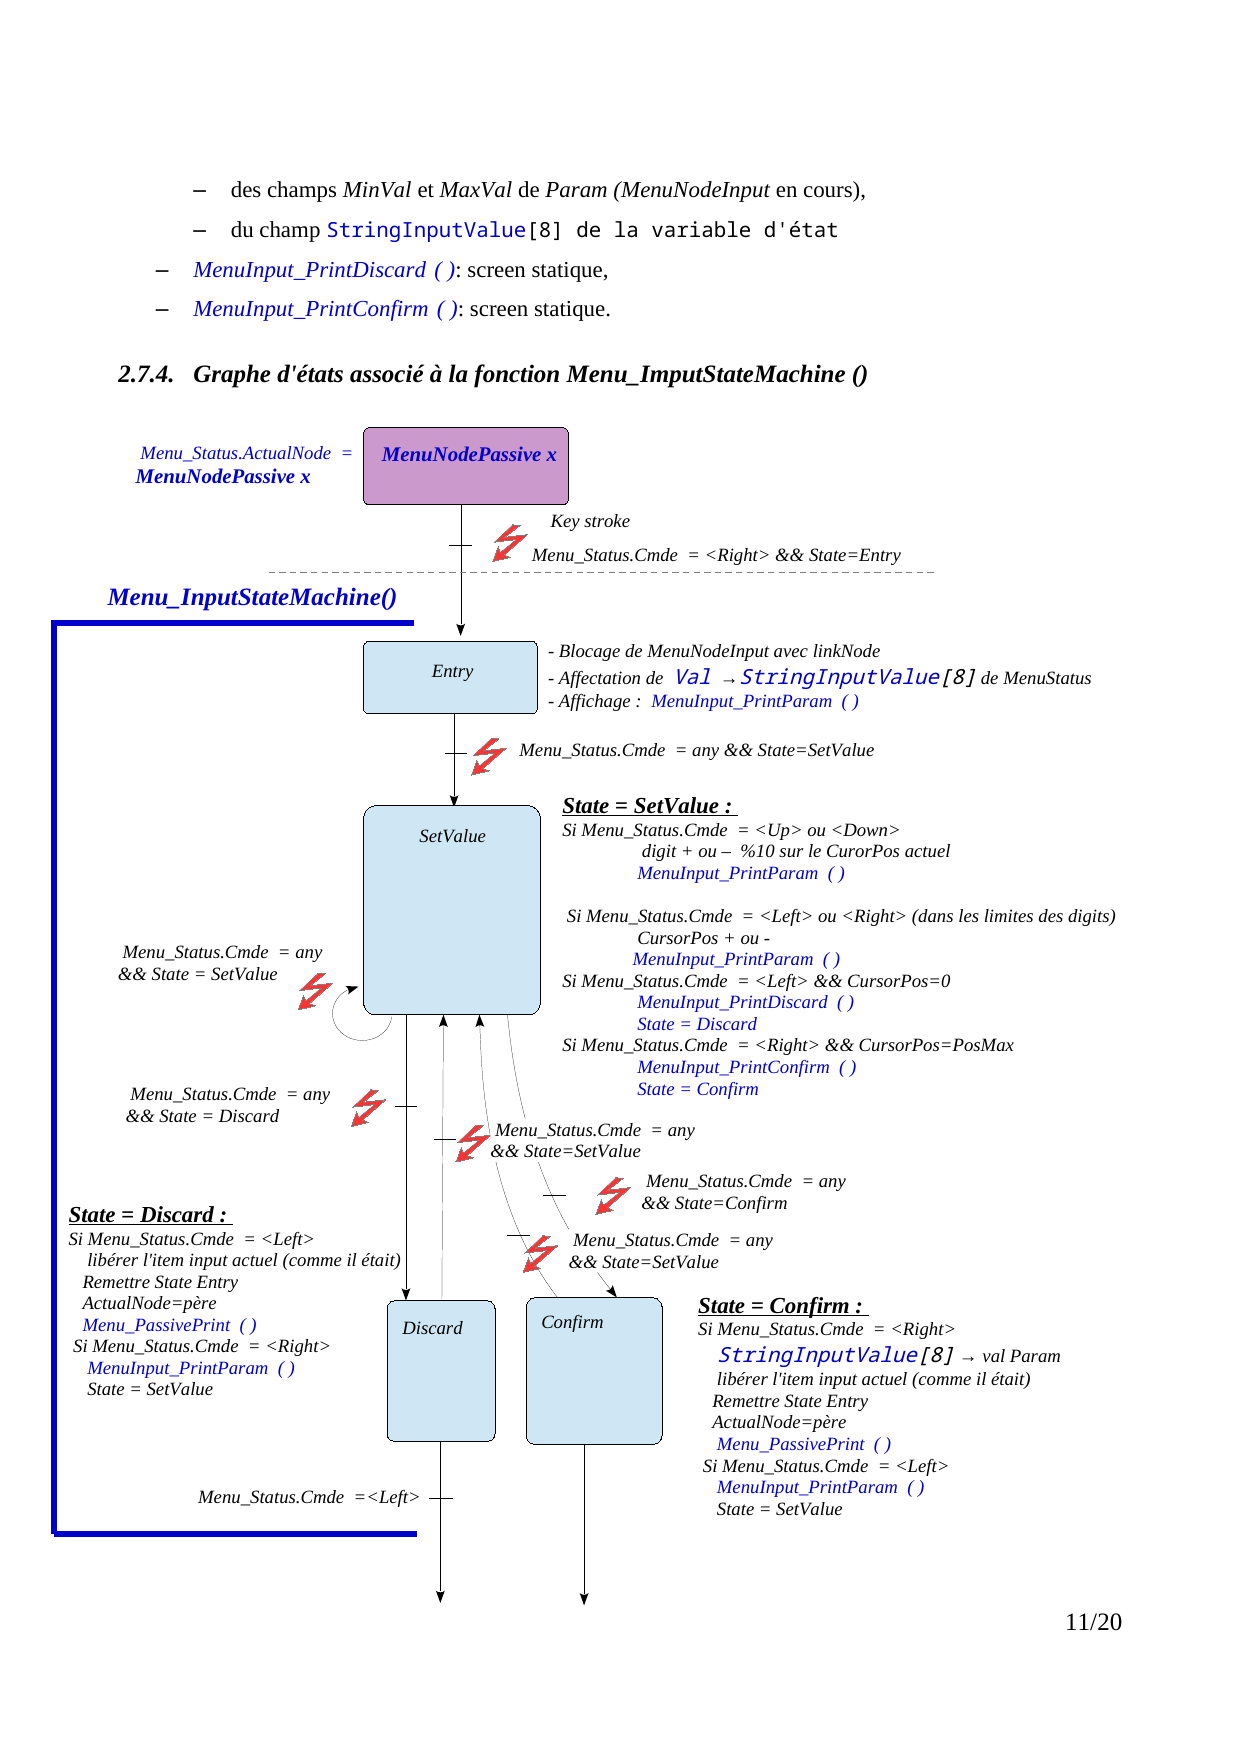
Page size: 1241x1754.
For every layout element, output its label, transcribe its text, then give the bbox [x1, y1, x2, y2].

list MenuInput_PrintDiscard ( ): screen statique, [156, 256, 1122, 282]
subtitle Graphe d'états associé à la fonction Menu_ImputStateMachine () [118, 359, 1122, 388]
list MenuInput_PrintConfirm ( ): screen statique. [156, 295, 1122, 321]
list du champ StringInputValue[8] de la variable d'état [193, 215, 1122, 244]
list des champs MinVal et MaxVal de Param (MenuNodeInput en cours), [193, 176, 1122, 203]
